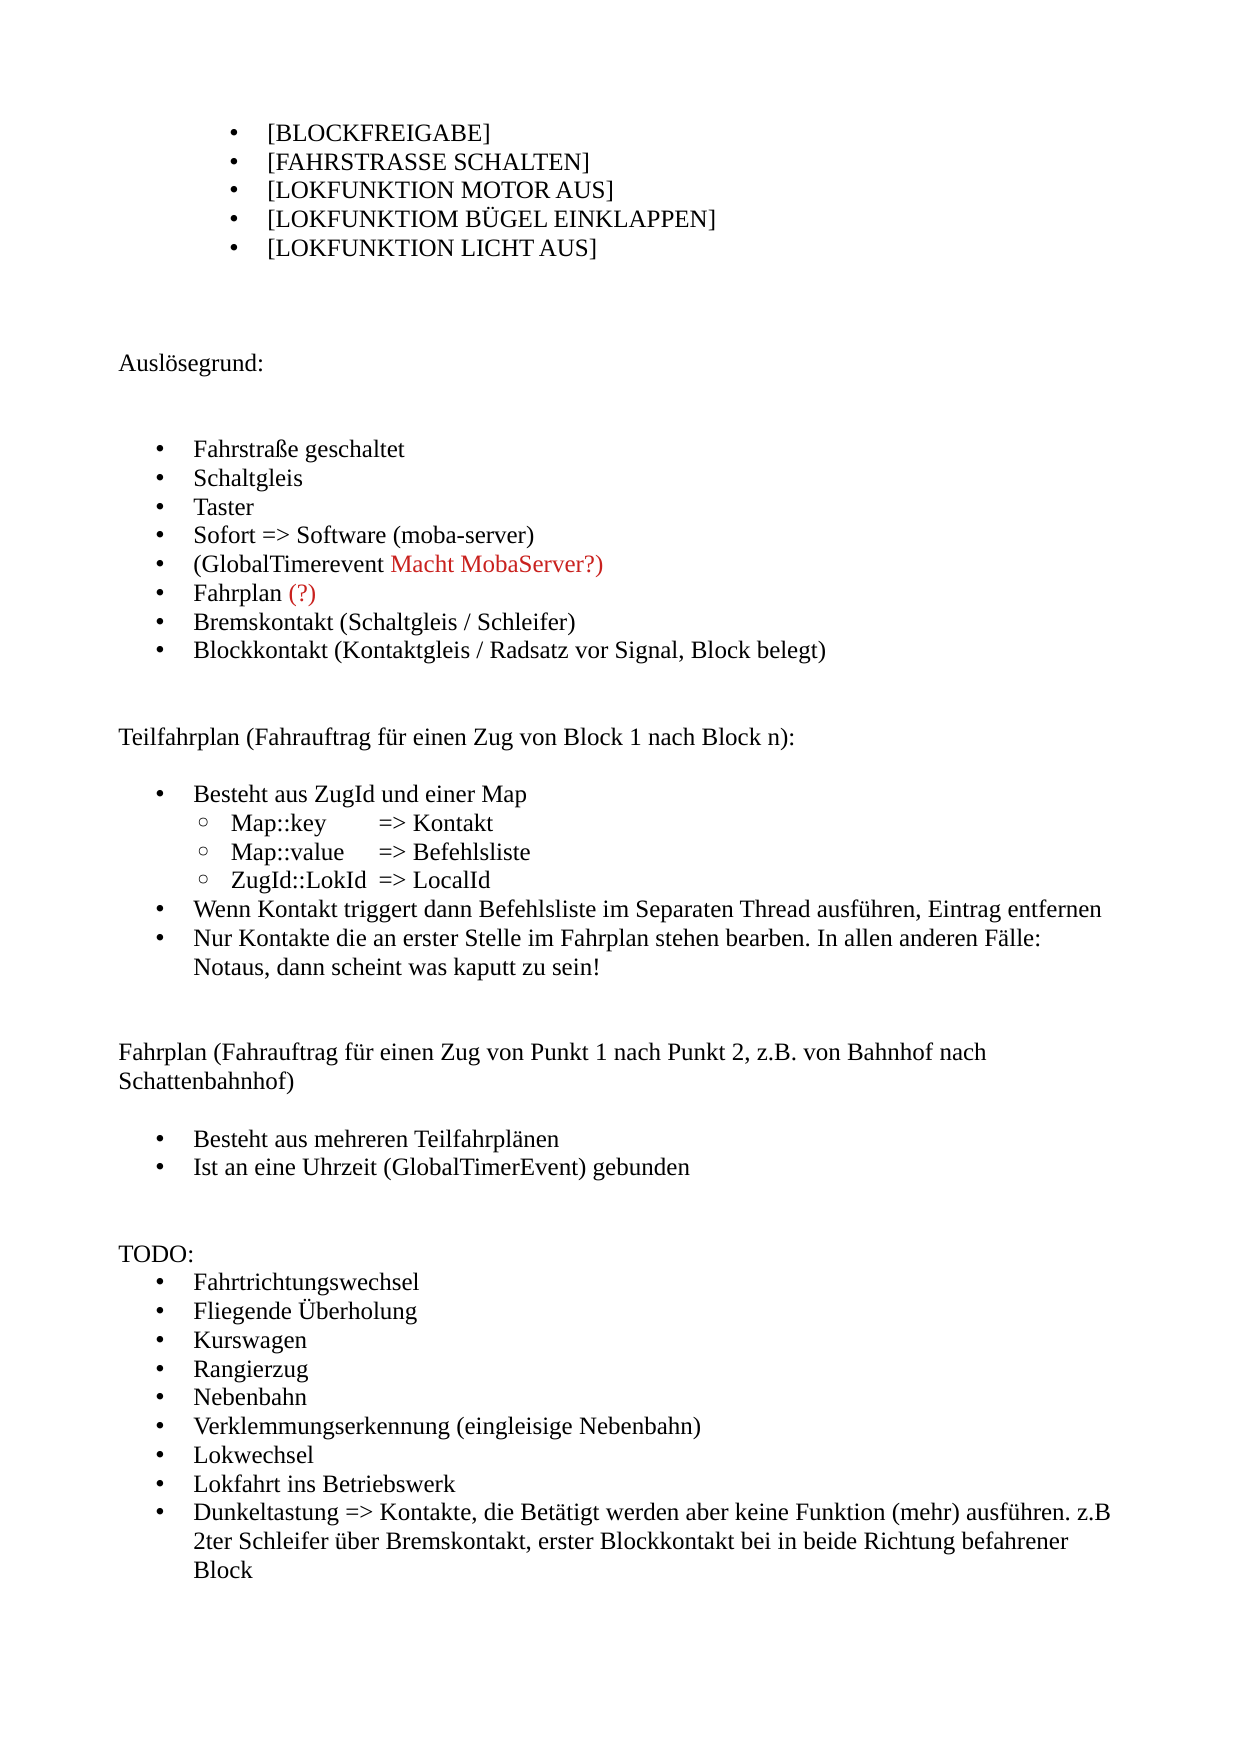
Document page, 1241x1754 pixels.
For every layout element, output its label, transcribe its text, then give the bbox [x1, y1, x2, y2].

list Dunkeltastung => Kontakte, die Betätigt werden aber keine Funktion (mehr) ausführen. z.B 2ter Schleifer über Bremskontakt, erster Blockkontakt bei in beide Richtung befahrener Block [156, 1497, 1122, 1584]
list Lokwechsel [156, 1440, 1122, 1469]
text Auslösegrund: [118, 348, 1122, 377]
list Fliegende Überholung [156, 1296, 1122, 1325]
list Lokfahrt ins Betriebswerk [156, 1469, 1122, 1497]
list [FAHRSTRASSE SCHALTEN] [229, 147, 1122, 176]
list Besteht aus ZugId und einer Map [156, 779, 1122, 808]
list (GlobalTimerevent Macht MobaServer?) [156, 549, 1122, 578]
list Blockkontakt (Kontaktgleis / Radsatz vor Signal, Block belegt) [156, 636, 1122, 664]
list Sofort => Software (moba-server) [156, 521, 1122, 549]
list Bremskontakt (Schaltgleis / Schleifer) [156, 607, 1122, 636]
text TODO: [118, 1239, 1122, 1267]
list Rangierzug [156, 1354, 1122, 1382]
list Fahrtrichtungswechsel [156, 1267, 1122, 1296]
list Nebenbahn [156, 1382, 1122, 1411]
list [LOKFUNKTION MOTOR AUS] [229, 176, 1122, 204]
list Nur Kontakte die an erster Stelle im Fahrplan stehen bearben. In allen anderen Fälle: Notaus, dann scheint was kaputt zu sein! [156, 923, 1122, 981]
list Map::value => Befehlsliste [193, 837, 1122, 866]
list Fahrstraße geschaltet [156, 434, 1122, 463]
list [LOKFUNKTION LICHT AUS] [229, 233, 1122, 262]
text Teilfahrplan (Fahrauftrag für einen Zug von Block 1 nach Block n): [118, 722, 1122, 751]
list Besteht aus mehreren Teilfahrplänen [156, 1124, 1122, 1152]
list Kurswagen [156, 1325, 1122, 1354]
list Map::key => Kontakt [193, 808, 1122, 837]
list Ist an eine Uhrzeit (GlobalTimerEvent) gebunden [156, 1152, 1122, 1181]
list Taster [156, 492, 1122, 521]
list [LOKFUNKTIOM BÜGEL EINKLAPPEN] [229, 204, 1122, 233]
list Fahrplan (?) [156, 578, 1122, 607]
text Fahrplan (Fahrauftrag für einen Zug von Punkt 1 nach Punkt 2, z.B. von Bahnhof nach Schattenbahnhof) [118, 1037, 1122, 1095]
list [BLOCKFREIGABE] [229, 118, 1122, 147]
list Verklemmungserkennung (eingleisige Nebenbahn) [156, 1411, 1122, 1440]
list ZugId::LokId => LocalId [193, 866, 1122, 894]
list Schaltgleis [156, 463, 1122, 492]
list Wenn Kontakt triggert dann Befehlsliste im Separaten Thread ausführen, Eintrag entfernen [156, 894, 1122, 923]
